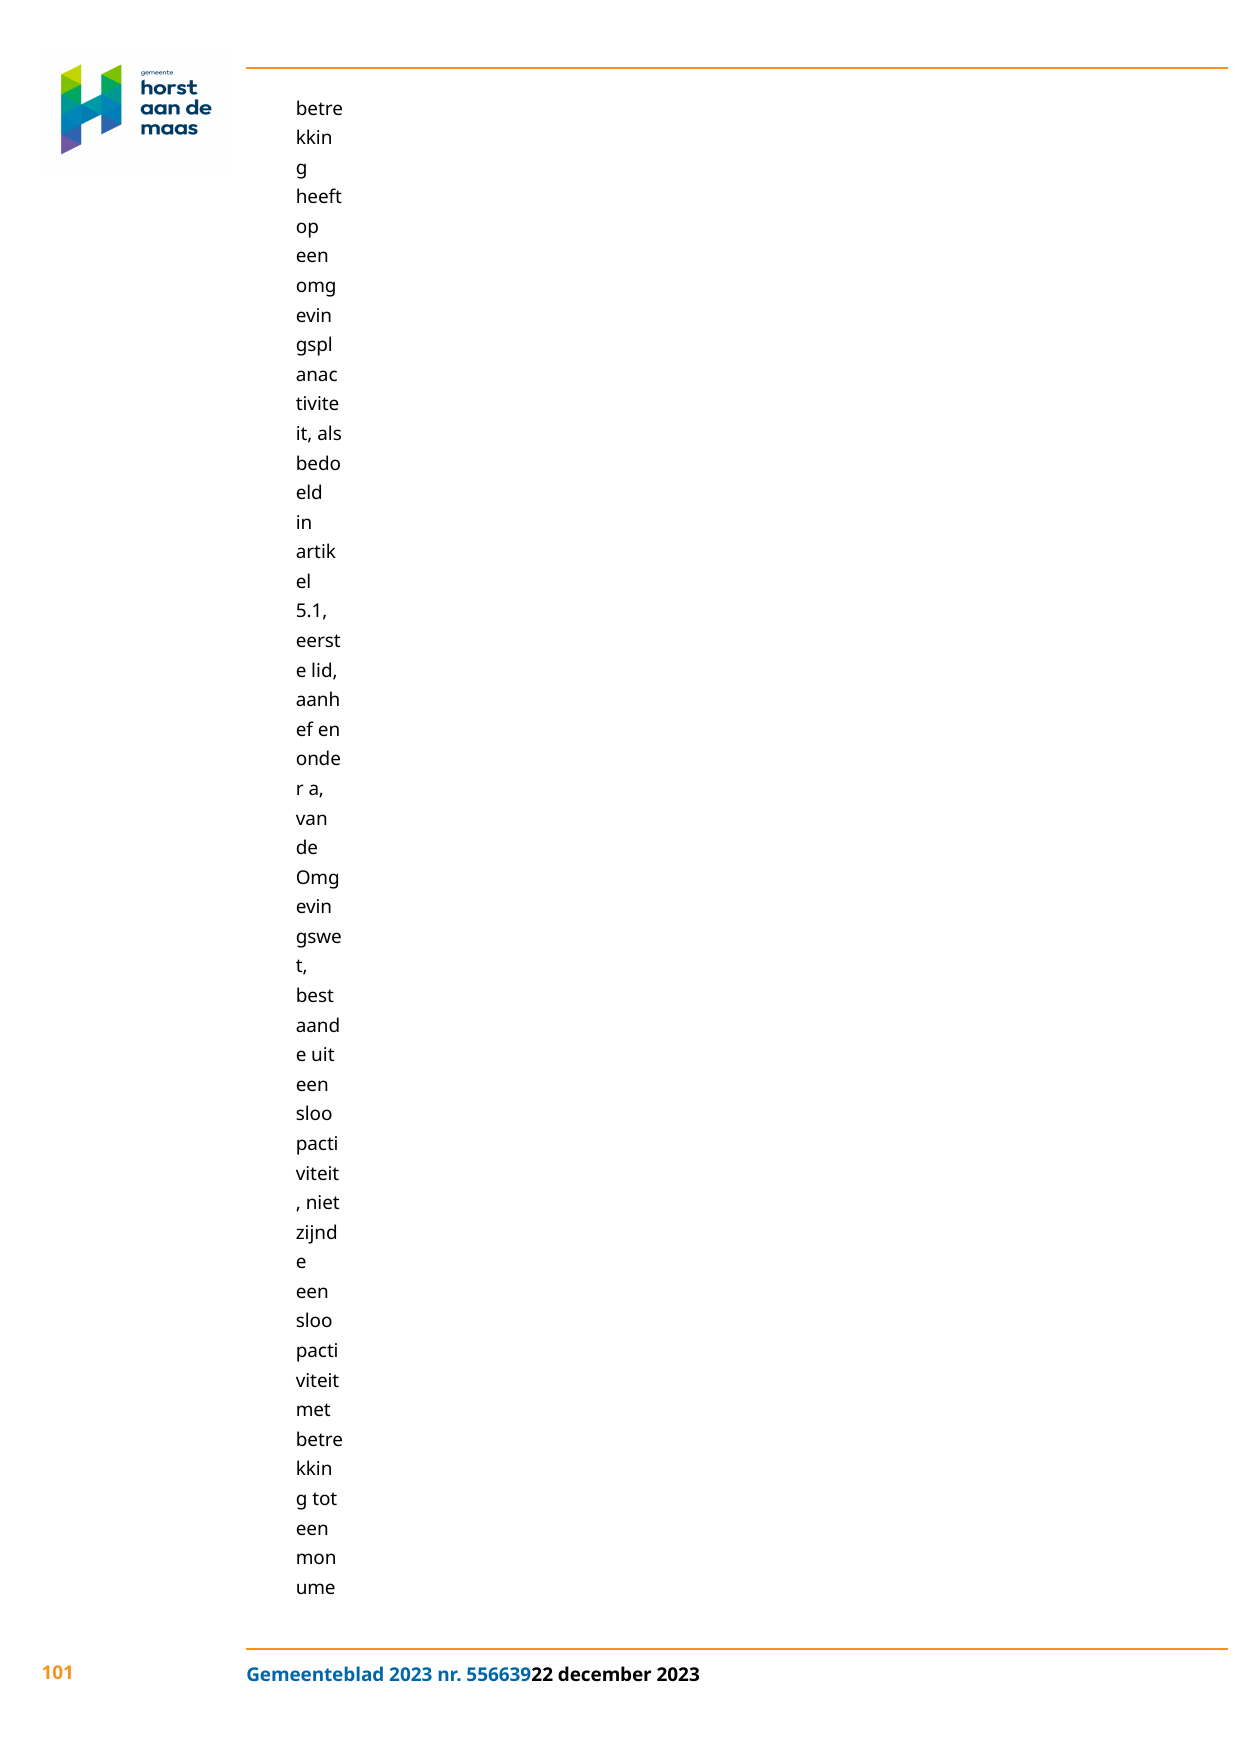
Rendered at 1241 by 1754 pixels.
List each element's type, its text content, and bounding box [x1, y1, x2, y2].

table_cell betrekking heeft op een omgevingsplanactiviteit, als bedoeld in artikel 5.1, eerste lid, aanhef en onder a, van de Omgevingswet, bestaande uit een sloopactiviteit, niet zijnde een sloopactiviteit met betrekking tot een monume [296, 95, 343, 1600]
picture [41, 47, 231, 172]
table_cell [343, 95, 391, 1600]
table_cell [248, 95, 296, 1600]
